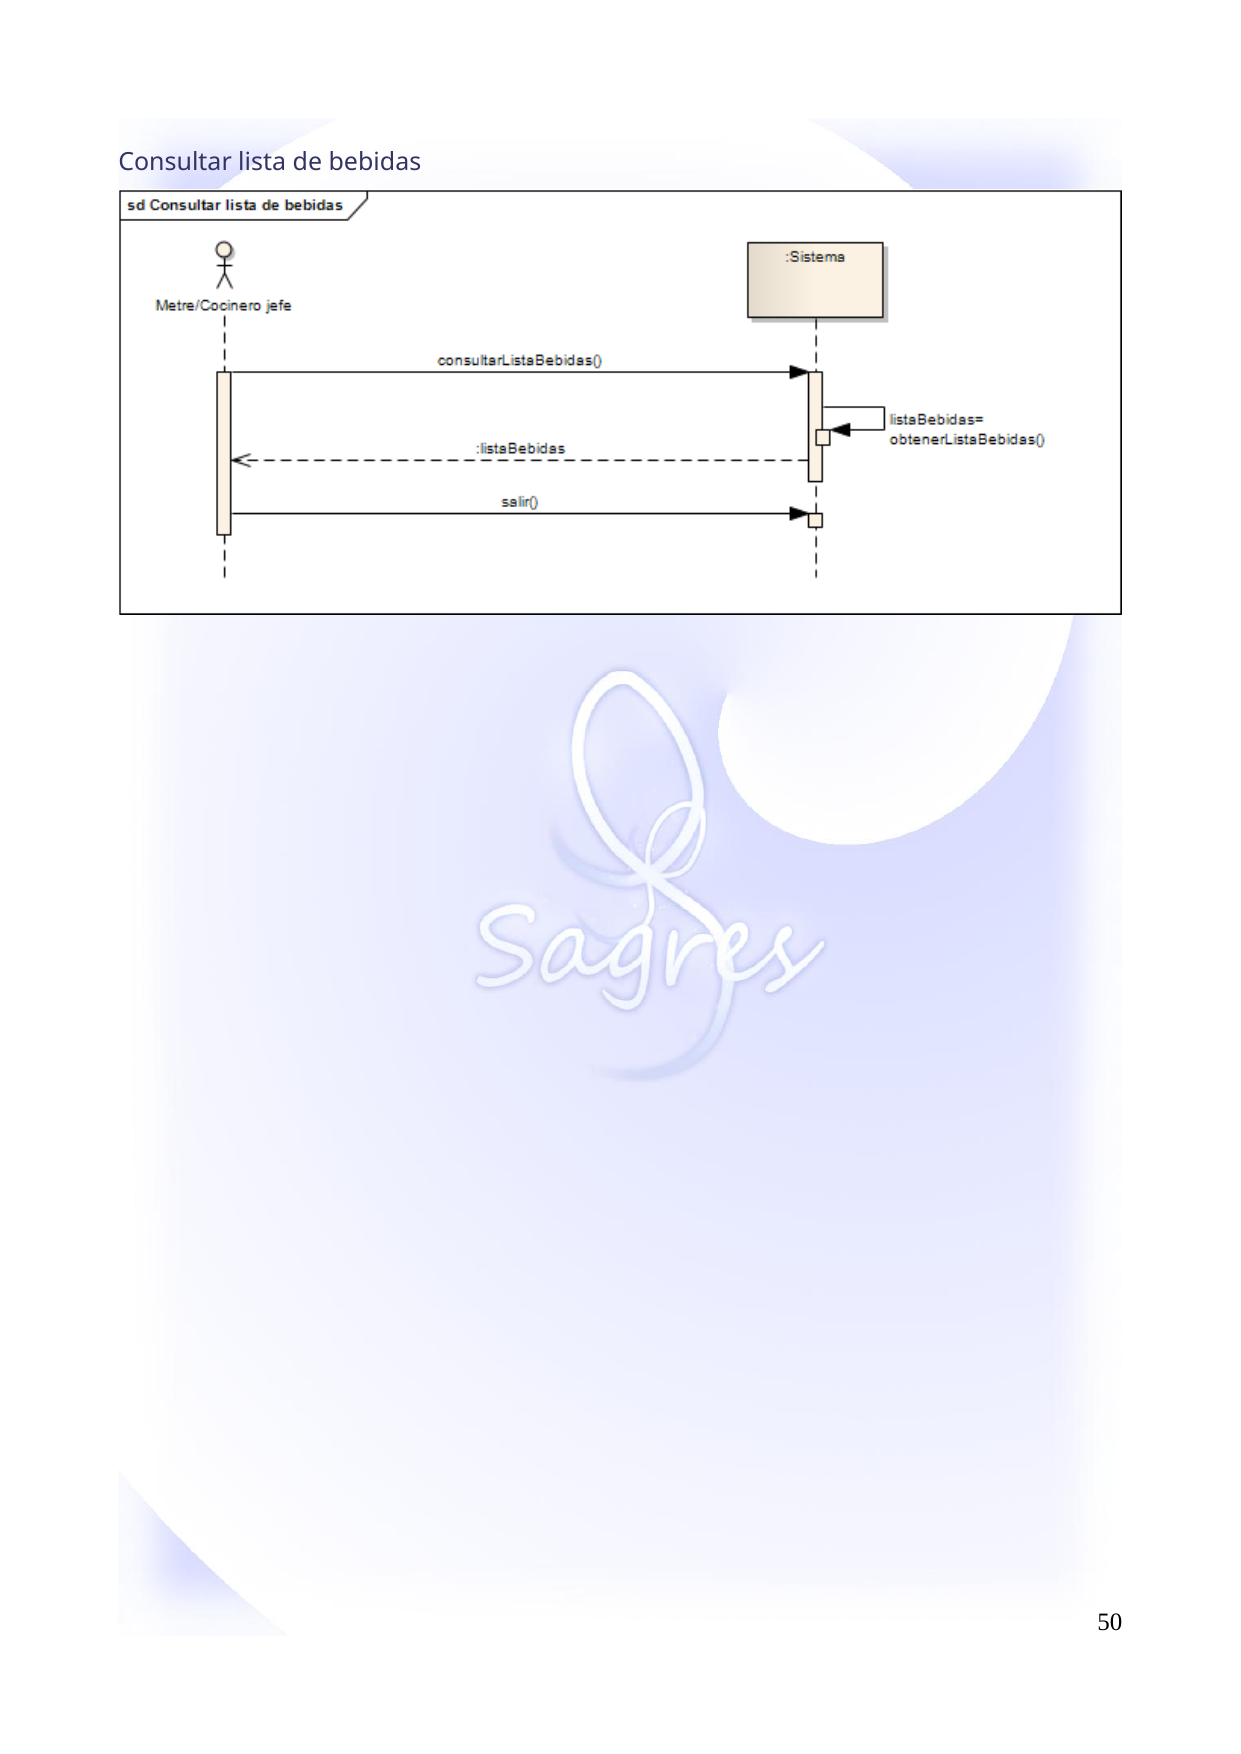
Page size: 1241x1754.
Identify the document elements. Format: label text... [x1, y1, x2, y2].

subtitle Consultar lista de bebidas [118, 143, 1122, 177]
picture [118, 118, 1122, 143]
picture [118, 177, 1122, 1636]
